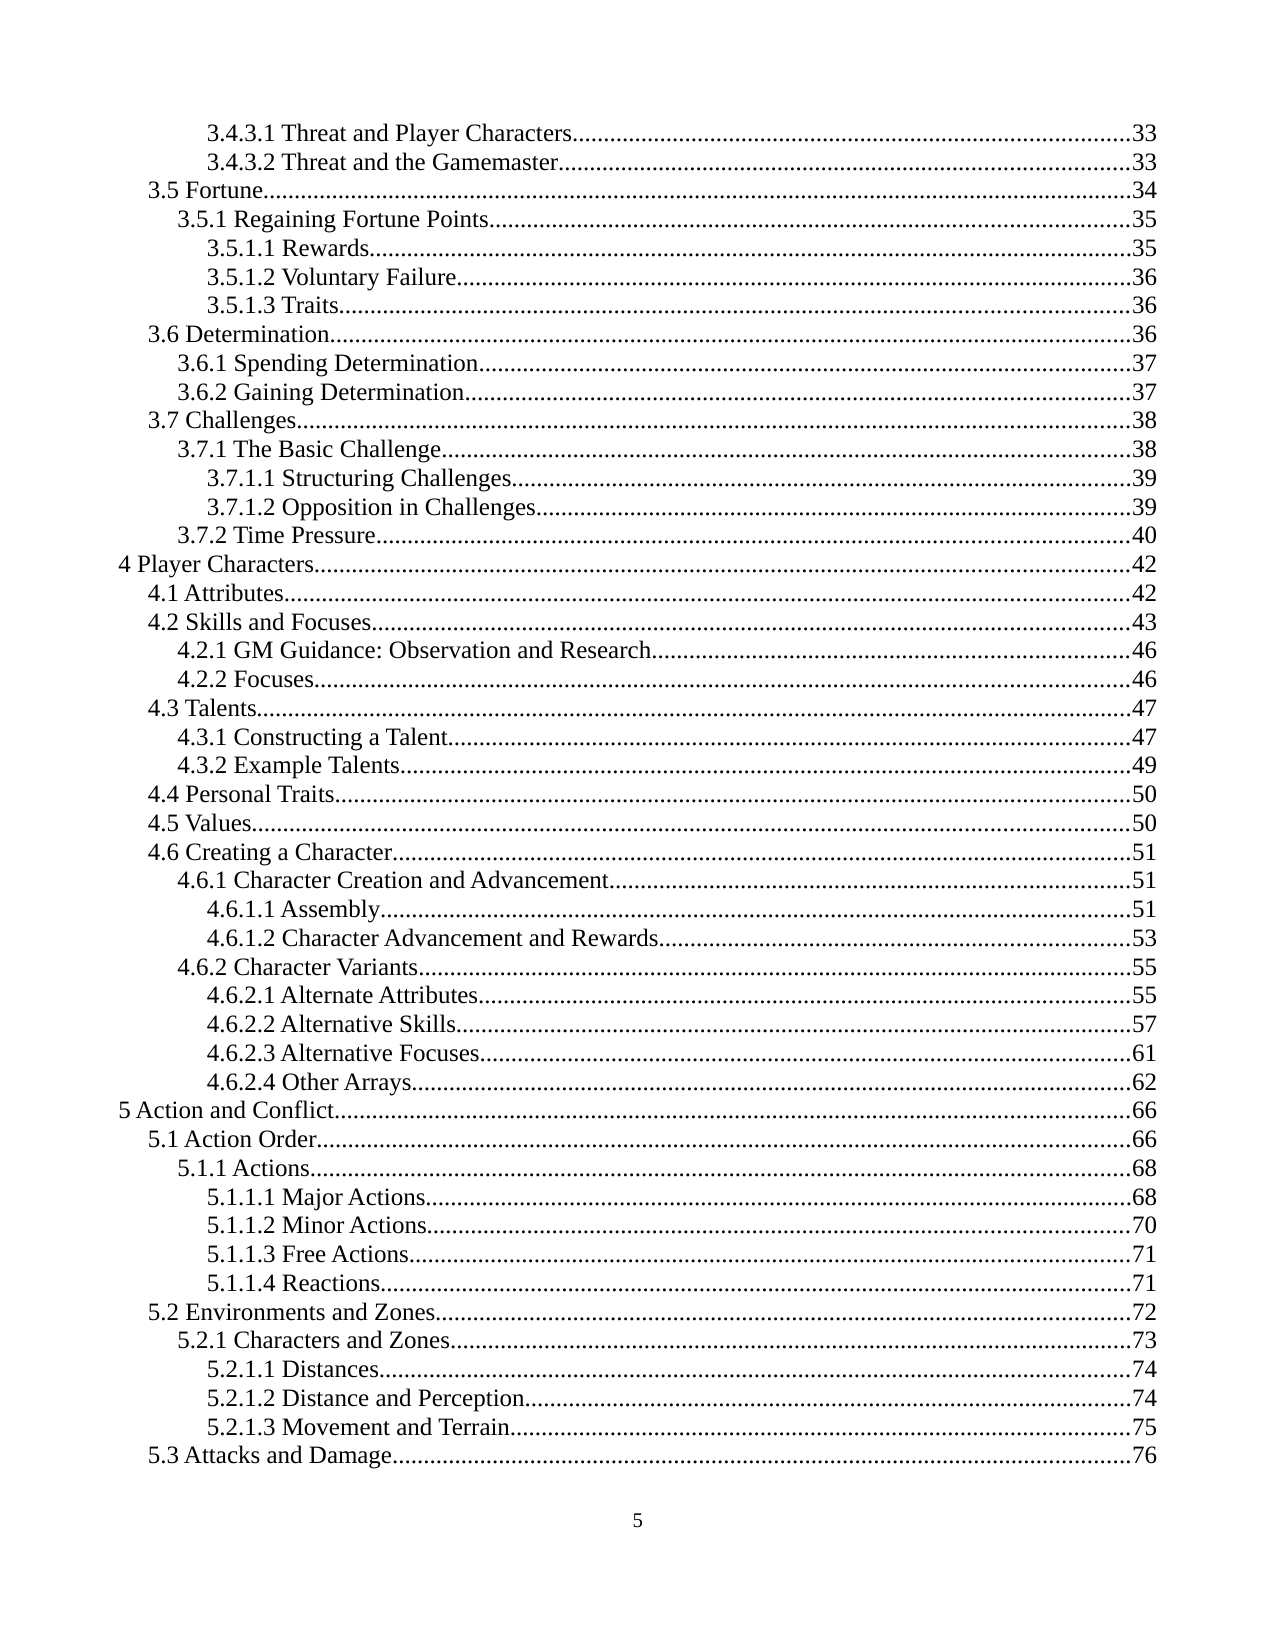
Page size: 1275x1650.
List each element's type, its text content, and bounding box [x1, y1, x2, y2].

text 4.2.2 Focuses 46 [177, 664, 1157, 693]
text 4.4 Personal Traits 50 [148, 779, 1157, 808]
text 3.5.1.1 Rewards 35 [207, 233, 1157, 262]
text 3.5 Fortune 34 [148, 176, 1157, 204]
text 5.2.1.2 Distance and Perception 74 [207, 1383, 1157, 1412]
text 4.2.1 GM Guidance: Observation and Research 46 [177, 636, 1157, 664]
text 3.7.1.1 Structuring Challenges 39 [207, 463, 1157, 492]
text 3.7.1.2 Opposition in Challenges 39 [207, 492, 1157, 521]
text 5.1.1.4 Reactions 71 [207, 1268, 1157, 1297]
text 3.6 Determination 36 [148, 319, 1157, 348]
text 5.1.1.3 Free Actions 71 [207, 1239, 1157, 1268]
text 3.5.1.3 Traits 36 [207, 291, 1157, 319]
text 5.1.1.1 Major Actions 68 [207, 1182, 1157, 1211]
text 3.4.3.2 Threat and the Gamemaster 33 [207, 147, 1157, 176]
text 5.2.1 Characters and Zones 73 [177, 1326, 1157, 1354]
text 3.4.3.1 Threat and Player Characters 33 [207, 118, 1157, 147]
text 3.5.1 Regaining Fortune Points 35 [177, 204, 1157, 233]
text 4.6.1.1 Assembly 51 [207, 894, 1157, 923]
text 5.3 Attacks and Damage 76 [148, 1441, 1157, 1469]
text 4.3.2 Example Talents 49 [177, 751, 1157, 779]
text 4.6.1 Character Creation and Advancement 51 [177, 866, 1157, 894]
text 4.3 Talents 47 [148, 693, 1157, 722]
text 5.2 Environments and Zones 72 [148, 1297, 1157, 1326]
text 4.5 Values 50 [148, 808, 1157, 837]
text 5.1.1 Actions 68 [177, 1153, 1157, 1182]
text 5.2.1.1 Distances 74 [207, 1354, 1157, 1383]
text 4.6.2.1 Alternate Attributes 55 [207, 981, 1157, 1009]
text 4.6 Creating a Character 51 [148, 837, 1157, 866]
text 4.2 Skills and Focuses 43 [148, 607, 1157, 636]
text 4 Player Characters 42 [118, 549, 1157, 578]
text 3.7.1 The Basic Challenge 38 [177, 434, 1157, 463]
text 5.2.1.3 Movement and Terrain 75 [207, 1412, 1157, 1441]
text 4.6.2 Character Variants 55 [177, 952, 1157, 981]
text 3.7.2 Time Pressure 40 [177, 521, 1157, 549]
text 4.1 Attributes 42 [148, 578, 1157, 607]
text 3.6.2 Gaining Determination 37 [177, 377, 1157, 406]
text 4.6.2.4 Other Arrays 62 [207, 1067, 1157, 1096]
text 4.6.2.2 Alternative Skills 57 [207, 1009, 1157, 1038]
text 5 Action and Conflict 66 [118, 1096, 1157, 1124]
text 5.1 Action Order 66 [148, 1124, 1157, 1153]
text 4.6.2.3 Alternative Focuses 61 [207, 1038, 1157, 1067]
text 3.5.1.2 Voluntary Failure 36 [207, 262, 1157, 291]
text 3.7 Challenges 38 [148, 406, 1157, 434]
text 4.6.1.2 Character Advancement and Rewards 53 [207, 923, 1157, 952]
text 5.1.1.2 Minor Actions 70 [207, 1211, 1157, 1239]
text 4.3.1 Constructing a Talent 47 [177, 722, 1157, 751]
text 3.6.1 Spending Determination 37 [177, 348, 1157, 377]
